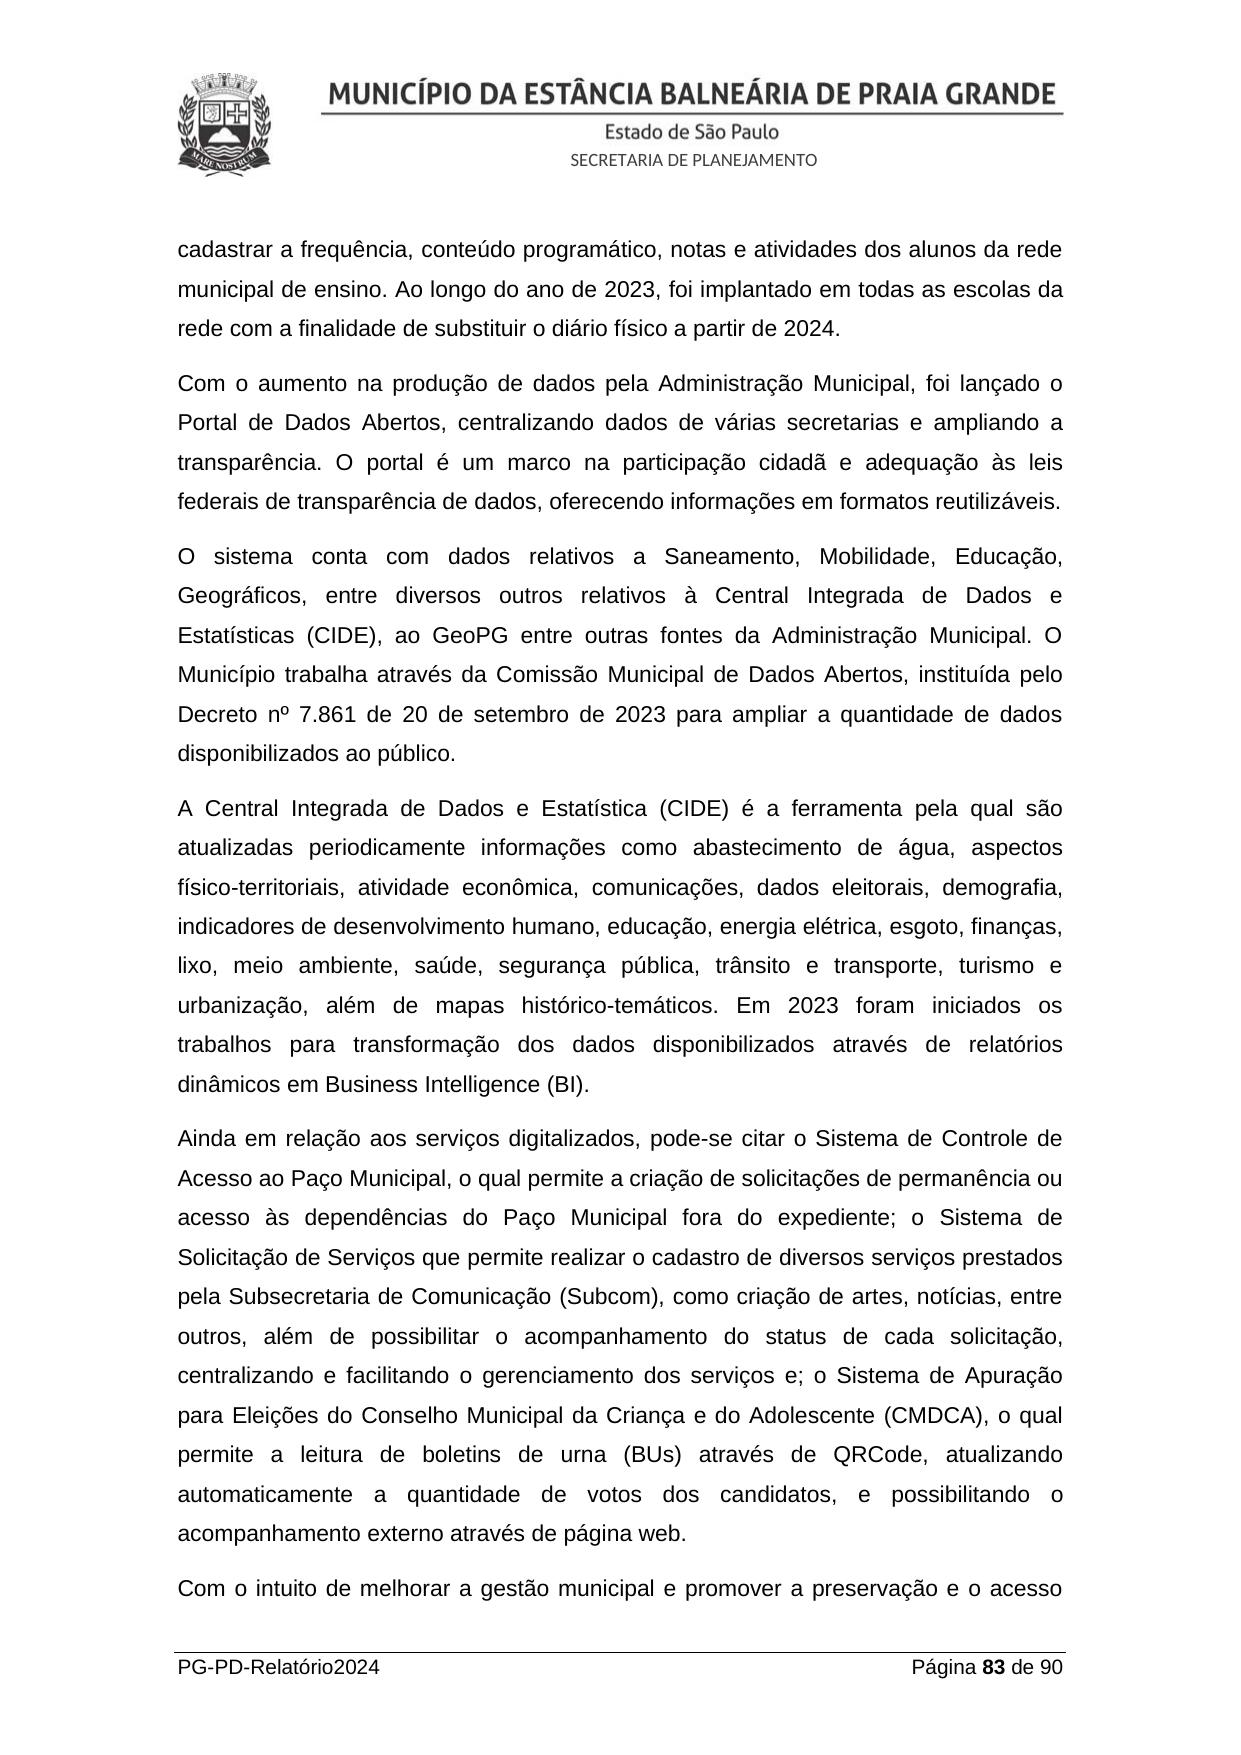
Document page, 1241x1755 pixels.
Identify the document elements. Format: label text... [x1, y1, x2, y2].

text A Central Integrada de Dados e Estatística (CIDE) é a ferramenta pela qual são atualizadas periodicamente informações como abastecimento de água, aspectos físico-territoriais, atividade econômica, comunicações, dados eleitorais, demografia, indicadores de desenvolvimento humano, educação, energia elétrica, esgoto, finanças, lixo, meio ambiente, saúde, segurança pública, trânsito e transporte, turismo e urbanização, além de mapas histórico-temáticos. Em 2023 foram iniciados os trabalhos para transformação dos dados disponibilizados através de relatórios dinâmicos em Business Intelligence (BI). [177, 794, 1063, 1097]
text Com o aumento na produção de dados pela Administração Municipal, foi lançado o Portal de Dados Abertos, centralizando dados de várias secretarias e ampliando a transparência. O portal é um marco na participação cidadã e adequação às leis federais de transparência de dados, oferecendo informações em formatos reutilizáveis. [177, 370, 1063, 514]
text Com o intuito de melhorar a gestão municipal e promover a preservação e o acesso [177, 1574, 1063, 1601]
text cadastrar a frequência, conteúdo programático, notas e atividades dos alunos da rede municipal de ensino. Ao longo do ano de 2023, foi implantado em todas as escolas da rede com a finalidade de substituir o diário físico a partir de 2024. [177, 236, 1063, 342]
text Ainda em relação aos serviços digitalizados, pode-se citar o Sistema de Controle de Acesso ao Paço Municipal, o qual permite a criação de solicitações de permanência ou acesso às dependências do Paço Municipal fora do expediente; o Sistema de Solicitação de Serviços que permite realizar o cadastro de diversos serviços prestados pela Subsecretaria de Comunicação (Subcom), como criação de artes, notícias, entre outros, além de possibilitar o acompanhamento do status de cada solicitação, centralizando e facilitando o gerenciamento dos serviços e; o Sistema de Apuração para Eleições do Conselho Municipal da Criança e do Adolescente (CMDCA), o qual permite a leitura de boletins de urna (BUs) através de QRCode, atualizando automaticamente a quantidade de votos dos candidatos, e possibilitando o acompanhamento externo através de página web. [177, 1125, 1063, 1546]
text O sistema conta com dados relativos a Saneamento, Mobilidade, Educação, Geográficos, entre diversos outros relativos à Central Integrada de Dados e Estatísticas (CIDE), ao GeoPG entre outras fontes da Administração Municipal. O Município trabalha através da Comissão Municipal de Dados Abertos, instituída pelo Decreto nº 7.861 de 20 de setembro de 2023 para ampliar a quantidade de dados disponibilizados ao público. [177, 543, 1063, 766]
